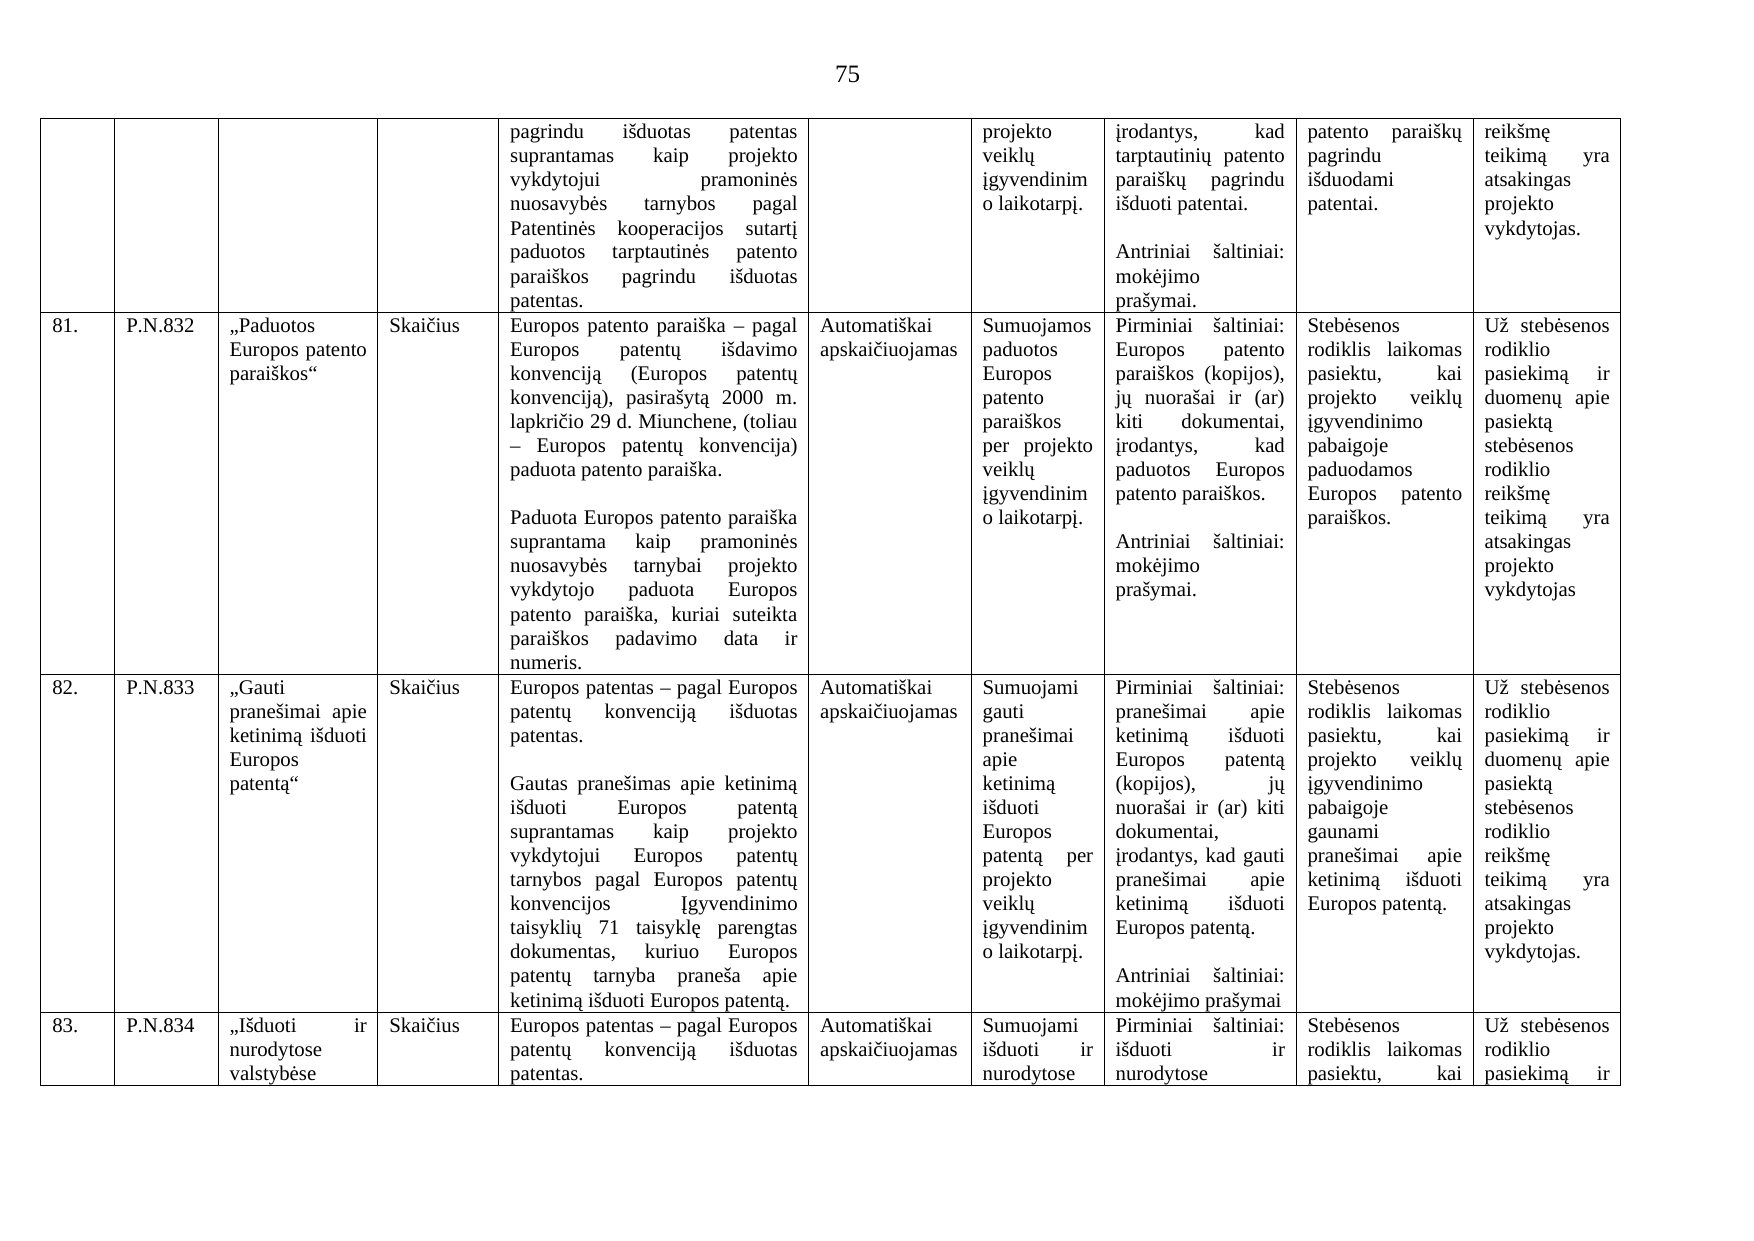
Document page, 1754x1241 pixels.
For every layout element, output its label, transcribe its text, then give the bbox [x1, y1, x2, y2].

table_cell Pirminiai šaltiniai: pranešimai apie ketinimą išduoti Europos patentą (kopijos), jų nuorašai ir (ar) kiti dokumentai, įrodantys, kad gauti pranešimai apie ketinimą išduoti Europos patentą. Antriniai šaltiniai: mokėjimo prašymai [1105, 675, 1296, 1012]
table_cell „Gauti pranešimai apie ketinimą išduoti Europos patentą“ [219, 675, 377, 1012]
table_cell Stebėsenos rodiklis laikomas pasiektu, kai projekto veiklų įgyvendinimo pabaigoje gaunami pranešimai apie ketinimą išduoti Europos patentą. [1297, 675, 1473, 1012]
table_cell „Paduotos Europos patento paraiškos“ [219, 313, 377, 674]
table_cell P.N.832 [115, 313, 218, 674]
table_cell Automatiškai apskaičiuojamas [809, 1013, 971, 1085]
table_cell įrodantys, kad tarptautinių patento paraiškų pagrindu išduoti patentai. Antriniai šaltiniai: mokėjimo prašymai. [1105, 119, 1296, 312]
table_cell P.N.833 [115, 675, 218, 1012]
table_cell Europos patento paraiška – pagal Europos patentų išdavimo konvenciją (Europos patentų konvenciją), pasirašytą 2000 m. lapkričio 29 d. Miunchene, (toliau – Europos patentų konvencija) paduota patento paraiška. Paduota Europos patento paraiška suprantama kaip pramoninės nuosavybės tarnybai projekto vykdytojo paduota Europos patento paraiška, kuriai suteikta paraiškos padavimo data ir numeris. [499, 313, 808, 674]
table_cell Automatiškai apskaičiuojamas [809, 313, 971, 674]
table_cell 82. [41, 675, 114, 1012]
table_cell projekto veiklų įgyvendinimo laikotarpį. [972, 119, 1104, 312]
table_cell Skaičius [378, 675, 498, 1012]
table_cell 83. [41, 1013, 114, 1085]
table_cell patento paraiškų pagrindu išduodami patentai. [1297, 119, 1473, 312]
table_cell Automatiškai apskaičiuojamas [809, 675, 971, 1012]
table_cell Skaičius [378, 1013, 498, 1085]
table_cell P.N.834 [115, 1013, 218, 1085]
table_cell Skaičius [378, 313, 498, 674]
table_cell Sumuojamos paduotos Europos patento paraiškos per projekto veiklų įgyvendinimo laikotarpį. [972, 313, 1104, 674]
table_cell Sumuojami gauti pranešimai apie ketinimą išduoti Europos patentą per projekto veiklų įgyvendinimo laikotarpį. [972, 675, 1104, 1012]
table_cell Už stebėsenos rodiklio pasiekimą ir duomenų apie pasiektą stebėsenos rodiklio reikšmę teikimą yra atsakingas projekto vykdytojas. [1474, 675, 1620, 1012]
table_cell [41, 119, 114, 312]
table_cell Europos patentas – pagal Europos patentų konvenciją išduotas patentas. Gautas pranešimas apie ketinimą išduoti Europos patentą suprantamas kaip projekto vykdytojui Europos patentų tarnybos pagal Europos patentų konvencijos Įgyvendinimo taisyklių 71 taisyklę parengtas dokumentas, kuriuo Europos patentų tarnyba praneša apie ketinimą išduoti Europos patentą. [499, 675, 808, 1012]
table_cell Sumuojami išduoti ir nurodytose [972, 1013, 1104, 1085]
table_cell [115, 119, 218, 312]
table_cell 81. [41, 313, 114, 674]
table_cell „Išduoti ir nurodytose valstybėse [219, 1013, 377, 1085]
table_cell Už stebėsenos rodiklio pasiekimą ir duomenų apie pasiektą stebėsenos rodiklio reikšmę teikimą yra atsakingas projekto vykdytojas [1474, 313, 1620, 674]
table_cell Pirminiai šaltiniai: Europos patento paraiškos (kopijos), jų nuorašai ir (ar) kiti dokumentai, įrodantys, kad paduotos Europos patento paraiškos. Antriniai šaltiniai: mokėjimo prašymai. [1105, 313, 1296, 674]
table_cell pagrindu išduotas patentas suprantamas kaip projekto vykdytojui pramoninės nuosavybės tarnybos pagal Patentinės kooperacijos sutartį paduotos tarptautinės patento paraiškos pagrindu išduotas patentas. [499, 119, 808, 312]
table_cell Pirminiai šaltiniai: išduoti ir nurodytose [1105, 1013, 1296, 1085]
table_cell [809, 119, 971, 312]
table_cell Už stebėsenos rodiklio pasiekimą ir [1474, 1013, 1620, 1085]
table_cell Stebėsenos rodiklis laikomas pasiektu, kai projekto veiklų įgyvendinimo pabaigoje paduodamos Europos patento paraiškos. [1297, 313, 1473, 674]
table_cell [219, 119, 377, 312]
table_cell Stebėsenos rodiklis laikomas pasiektu, kai [1297, 1013, 1473, 1085]
table_cell Europos patentas – pagal Europos patentų konvenciją išduotas patentas. [499, 1013, 808, 1085]
table_cell [378, 119, 498, 312]
table_cell reikšmę teikimą yra atsakingas projekto vykdytojas. [1474, 119, 1620, 312]
